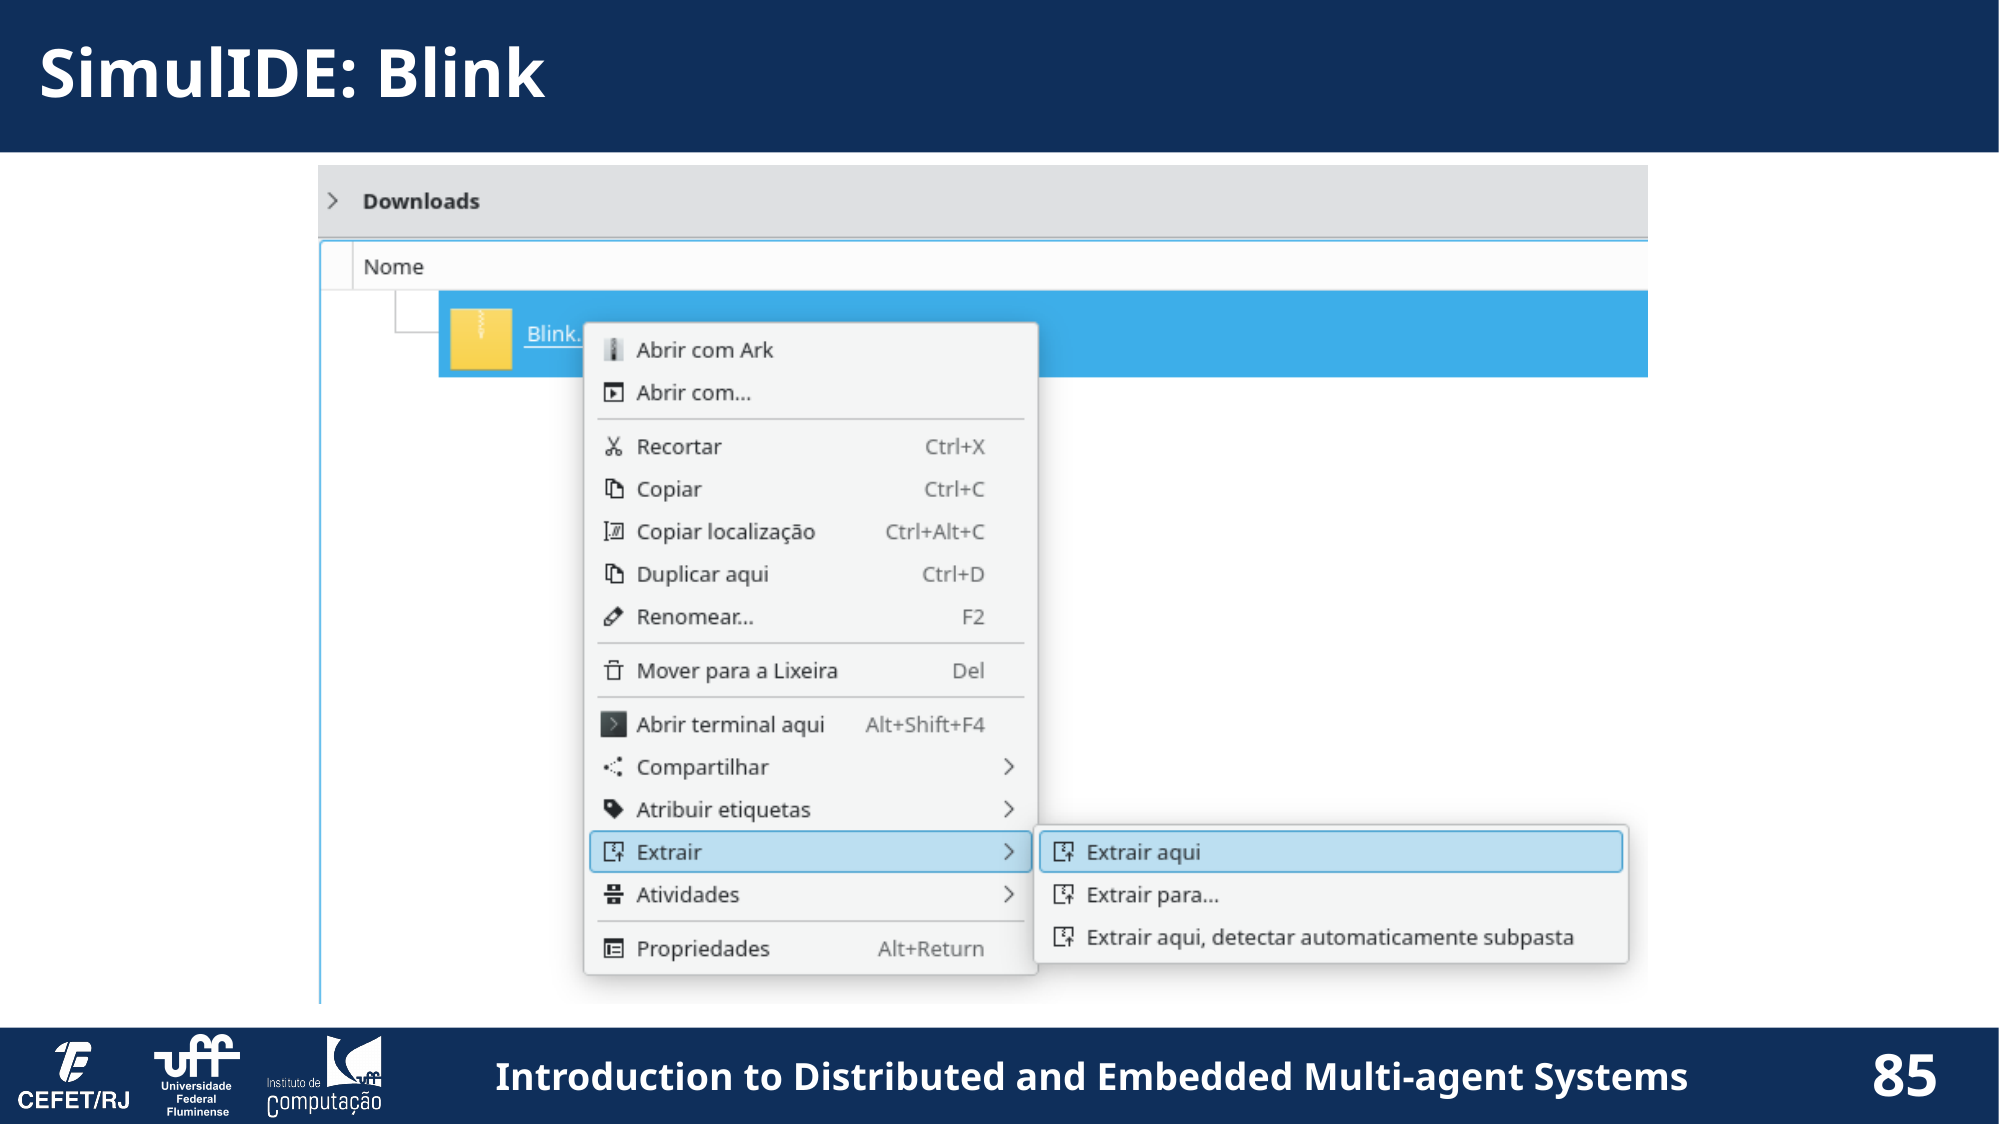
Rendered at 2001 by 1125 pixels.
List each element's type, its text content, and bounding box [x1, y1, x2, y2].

picture [18, 1021, 129, 1125]
picture [265, 1033, 383, 1118]
picture [153, 1033, 241, 1121]
picture [318, 165, 1648, 1004]
text_box SimulIDE: Blink [25, 23, 1998, 116]
